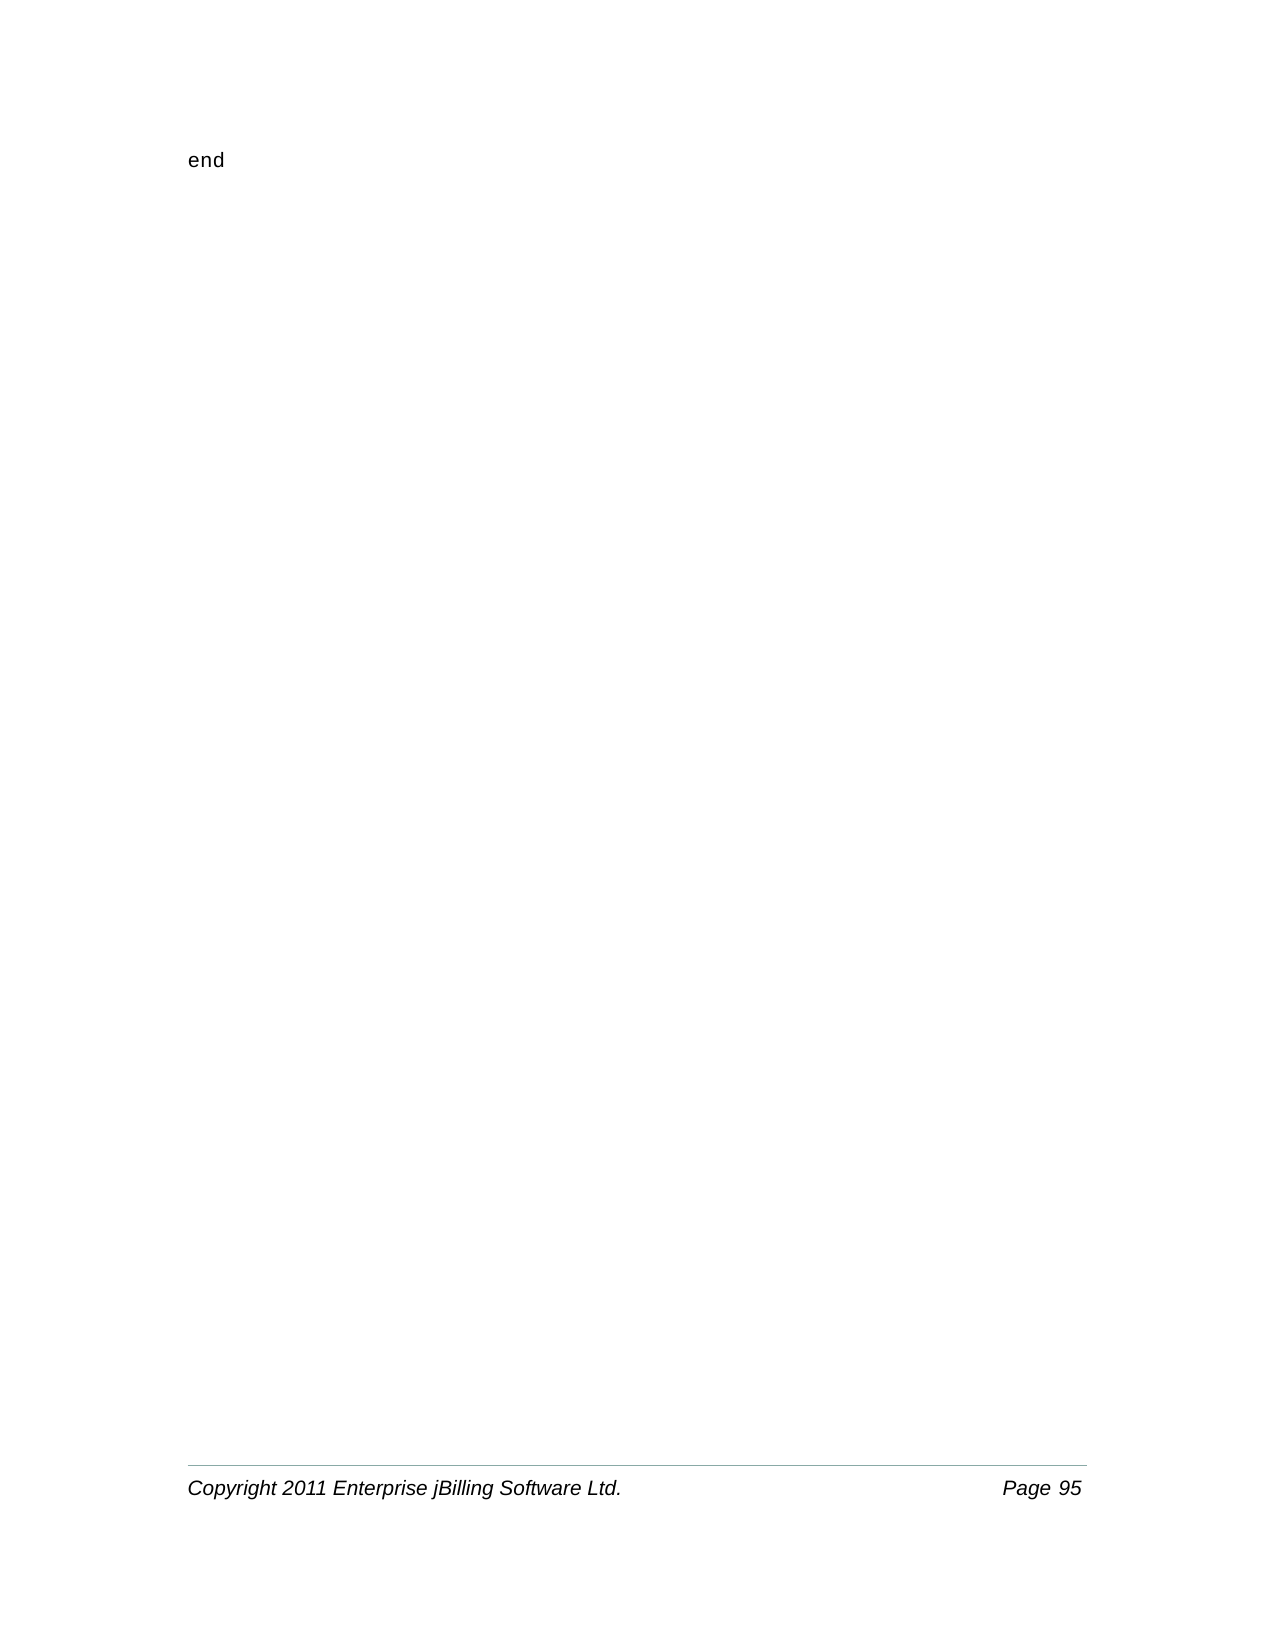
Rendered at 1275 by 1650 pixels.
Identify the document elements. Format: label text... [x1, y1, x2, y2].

text end [187, 150, 1087, 174]
